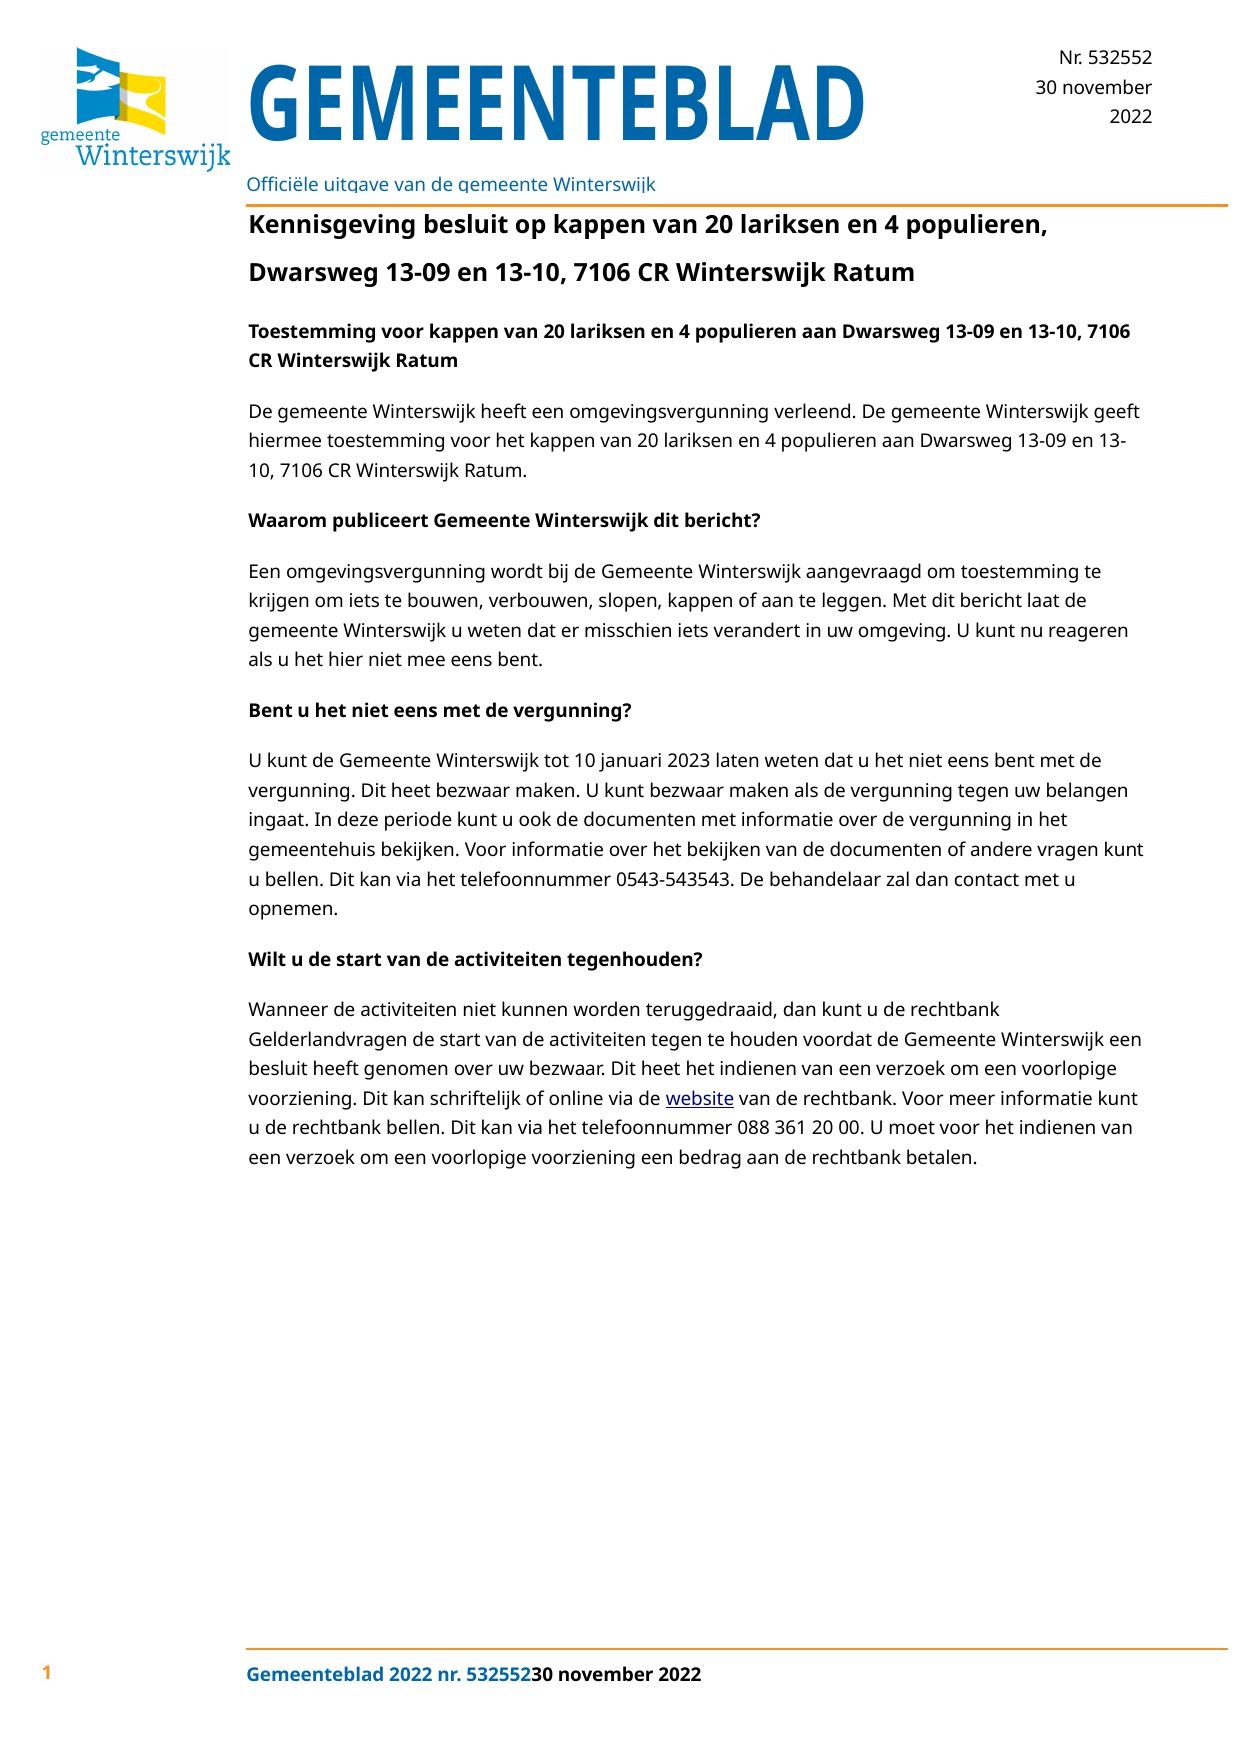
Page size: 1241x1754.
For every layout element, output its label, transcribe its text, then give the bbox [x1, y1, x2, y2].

text Waarom publiceert Gemeente Winterswijk dit bericht? [248, 507, 1152, 533]
picture [225, 153, 231, 162]
text U kunt de Gemeente Winterswijk tot 10 januari 2023 laten weten dat u het niet eens bent met de vergunning. Dit heet bezwaar maken. U kunt bezwaar maken als de vergunning tegen uw belangen ingaat. In deze periode kunt u ook de documenten met informatie over de vergunning in het gemeentehuis bekijken. Voor informatie over het bekijken van de documenten of andere vragen kunt u bellen. Dit kan via het telefoonnummer 0543-543543. De behandelaar zal dan contact met u opnemen. [248, 747, 1152, 921]
text Een omgevingsvergunning wordt bij de Gemeente Winterswijk aangevraagd om toestemming te krijgen om iets te bouwen, verbouwen, slopen, kappen of aan te leggen. Met dit bericht laat de gemeente Winterswijk u weten dat er misschien iets verandert in uw omgeving. U kunt nu reageren als u het hier niet mee eens bent. [248, 558, 1152, 672]
text Bent u het niet eens met de vergunning? [248, 697, 1152, 723]
text Wanneer de activiteiten niet kunnen worden teruggedraaid, dan kunt u de rechtbank Gelderlandvragen de start van de activiteiten tegen te houden voordat de Gemeente Winterswijk een besluit heeft genomen over uw bezwaar. Dit heet het indienen van een verzoek om een voorlopige voorziening. Dit kan schriftelijk of online via de website van de rechtbank. Voor meer informatie kunt u de rechtbank bellen. Dit kan via het telefoonnummer 088 361 20 00. U moet voor het indienen van een verzoek om een voorlopige voorziening een bedrag aan de rechtbank betalen. [248, 996, 1152, 1170]
text Wilt u de start van de activiteiten tegenhouden? [248, 946, 1152, 972]
text Toestemming voor kappen van 20 lariksen en 4 populieren aan Dwarsweg 13-09 en 13-10, 7106 CR Winterswijk Ratum [248, 318, 1152, 373]
text De gemeente Winterswijk heeft een omgevingsvergunning verleend. De gemeente Winterswijk geeft hiermee toestemming voor het kappen van 20 lariksen en 4 populieren aan Dwarsweg 13-09 en 13-10, 7106 CR Winterswijk Ratum. [248, 398, 1152, 483]
picture [41, 47, 231, 172]
text Kennisgeving besluit op kappen van 20 lariksen en 4 populieren, Dwarsweg 13-09 en 13-10, 7106 CR Winterswijk Ratum [248, 207, 1152, 288]
